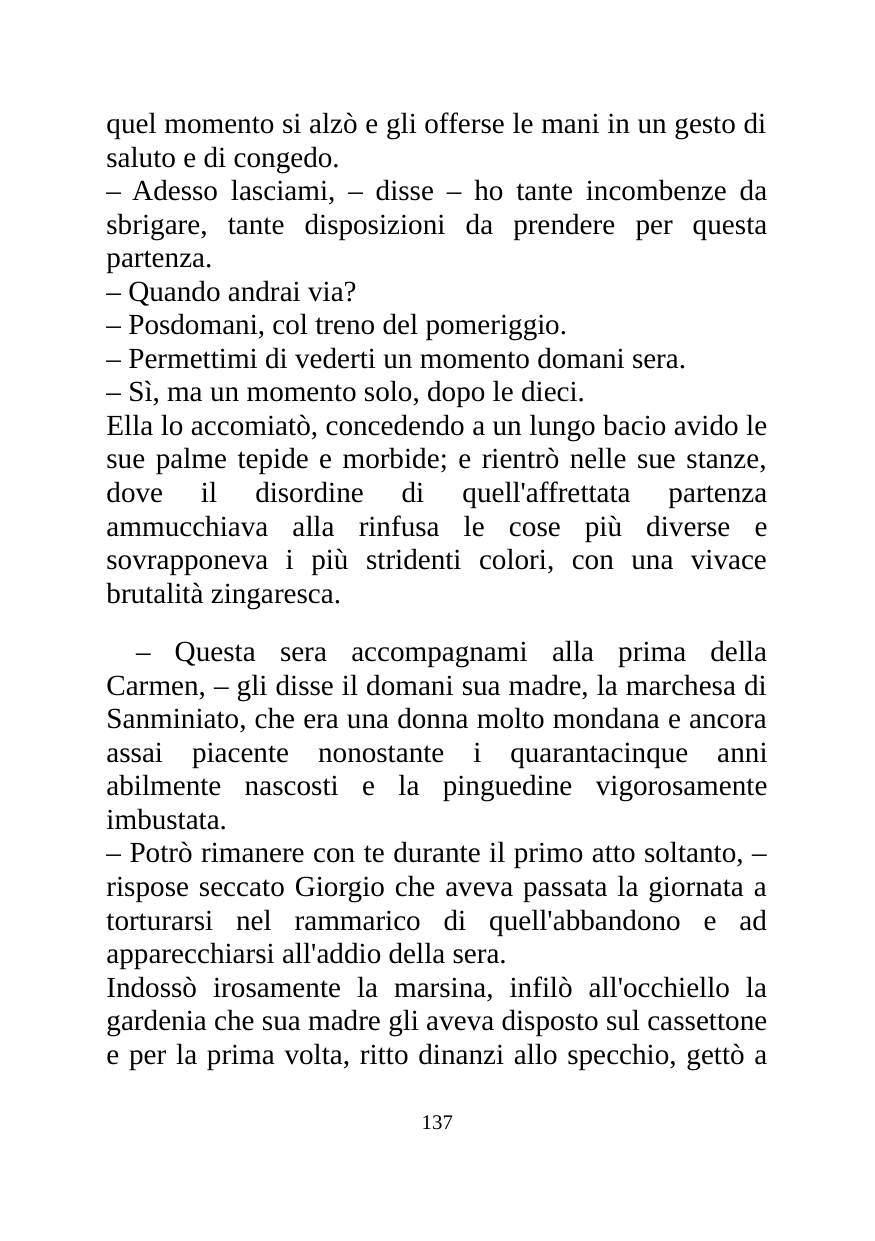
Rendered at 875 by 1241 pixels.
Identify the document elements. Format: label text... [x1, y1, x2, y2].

text – Potrò rimanere con te durante il primo atto soltanto, – rispose seccato Giorgio che aveva passata la giornata a torturarsi nel rammarico di quell'abbandono e ad apparecchiarsi all'addio della sera. [106, 836, 768, 970]
text – Posdomani, col treno del pomeriggio. [106, 307, 768, 341]
text Ella lo accomiatò, concedendo a un lungo bacio avido le sue palme tepide e morbide; e rientrò nelle sue stanze, dove il disordine di quell'affrettata partenza ammucchiava alla rinfusa le cose più diverse e sovrapponeva i più stridenti colori, con una vivace brutalità zingaresca. [106, 408, 768, 609]
text – Quando andrai via? [106, 274, 768, 307]
text – Sì, ma un momento solo, dopo le dieci. [106, 374, 768, 408]
text Indossò irosamente la marsina, infilò all'occhiello la gardenia che sua madre gli aveva disposto sul cassettone e per la prima volta, ritto dinanzi allo specchio, gettò a [106, 970, 768, 1070]
text – Questa sera accompagnami alla prima della Carmen, – gli disse il domani sua madre, la marchesa di Sanminiato, che era una donna molto mondana e ancora assai piacente nonostante i quarantacinque anni abilmente nascosti e la pinguedine vigorosamente imbustata. [106, 634, 768, 836]
text – Permettimi di vederti un momento domani sera. [106, 341, 768, 374]
text – Adesso lasciami, – disse – ho tante incombenze da sbrigare, tante disposizioni da prendere per questa partenza. [106, 173, 768, 274]
text quel momento si alzò e gli offerse le mani in un gesto di saluto e di congedo. [106, 106, 768, 173]
